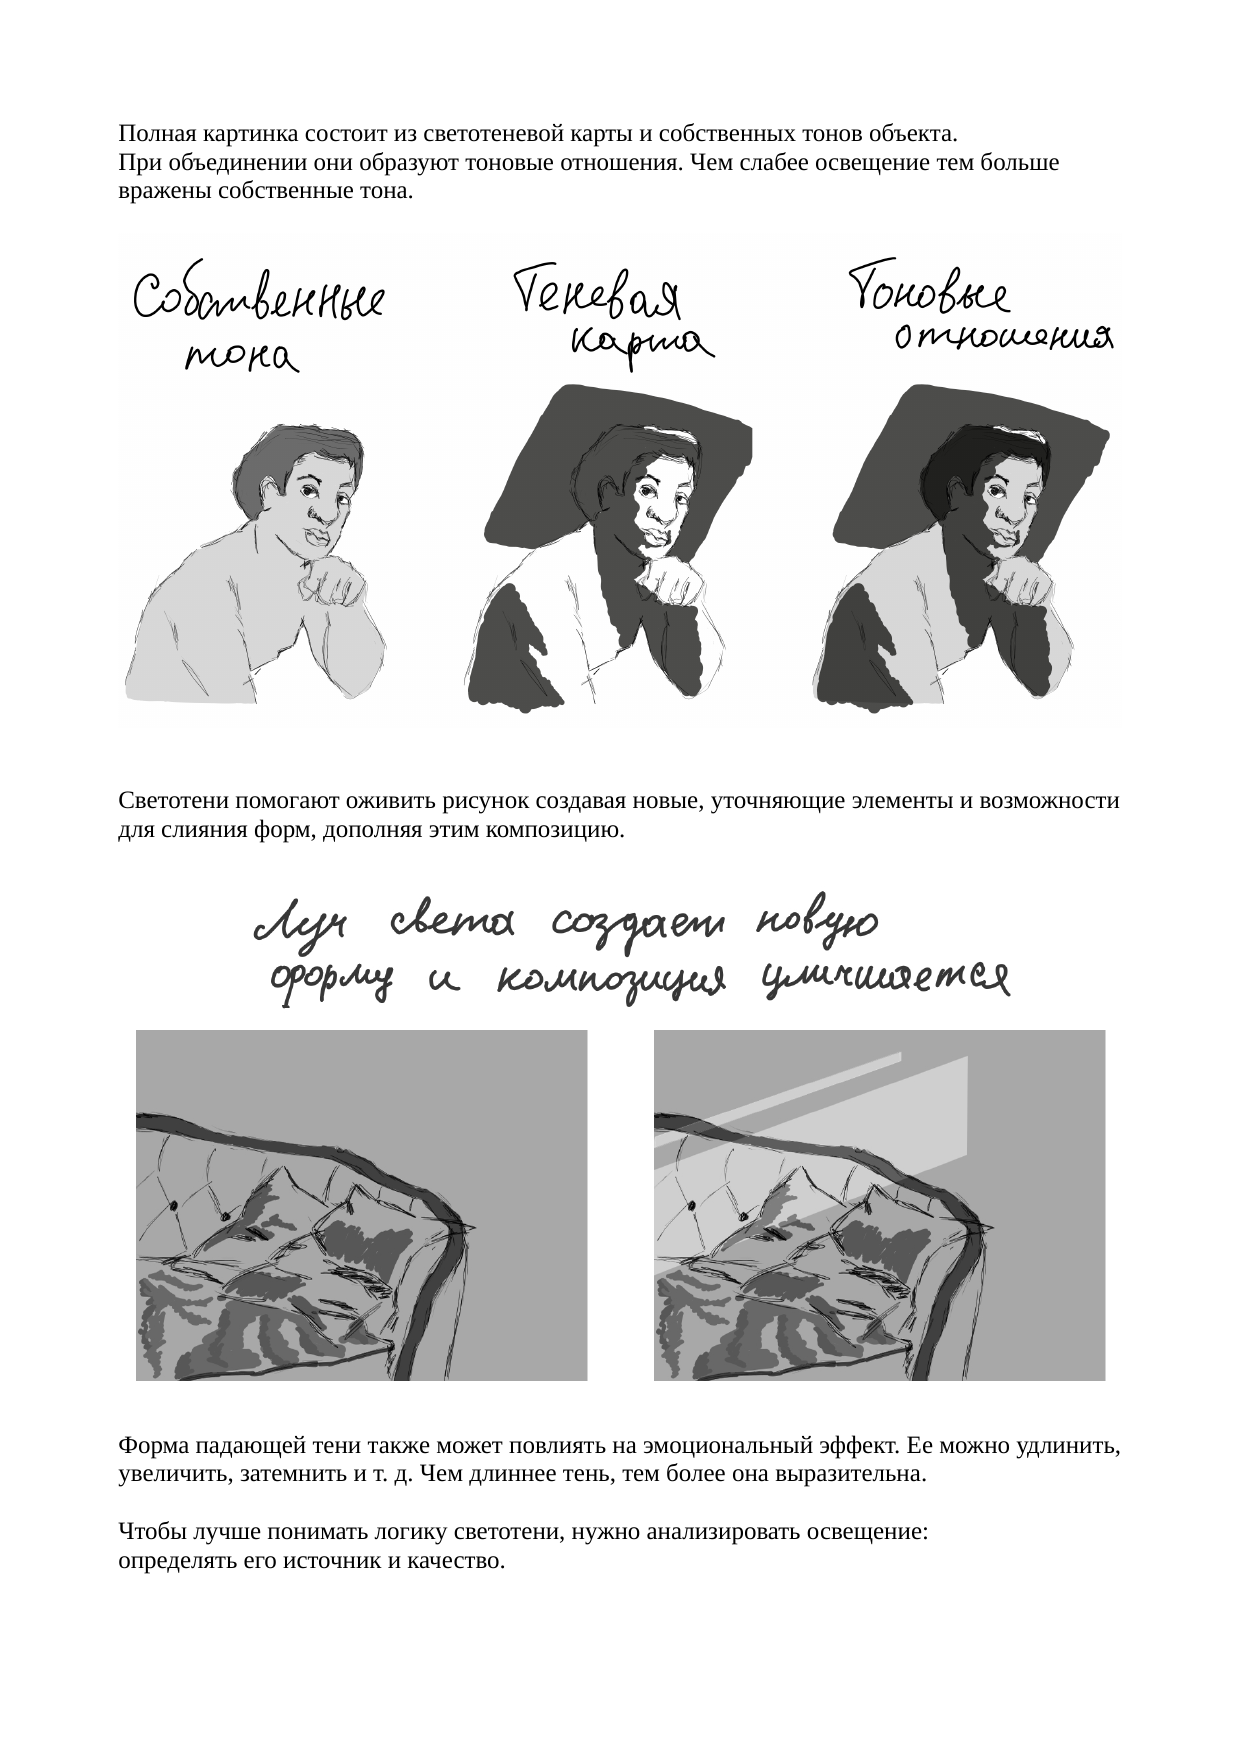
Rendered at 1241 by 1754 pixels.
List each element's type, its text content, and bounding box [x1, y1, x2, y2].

picture [118, 233, 1123, 728]
text определять его источник и качество. [118, 1545, 1122, 1573]
picture [118, 881, 1123, 1401]
text При объединении они образуют тоновые отношения. Чем слабее освещение тем больше вражены собственные тона. [118, 147, 1122, 204]
text Светотени помогают оживить рисунок создавая новые, уточняющие элементы и возможности для слияния форм, дополняя этим композицию. [118, 785, 1122, 843]
text Форма падающей тени также может повлиять на эмоциональный эффект. Ее можно удлинить, увеличить, затемнить и т. д. Чем длиннее тень, тем более она выразительна. [118, 1430, 1122, 1487]
text Полная картинка состоит из светотеневой карты и собственных тонов объекта. [118, 118, 1122, 147]
text Чтобы лучше понимать логику светотени, нужно анализировать освещение: [118, 1516, 1122, 1545]
